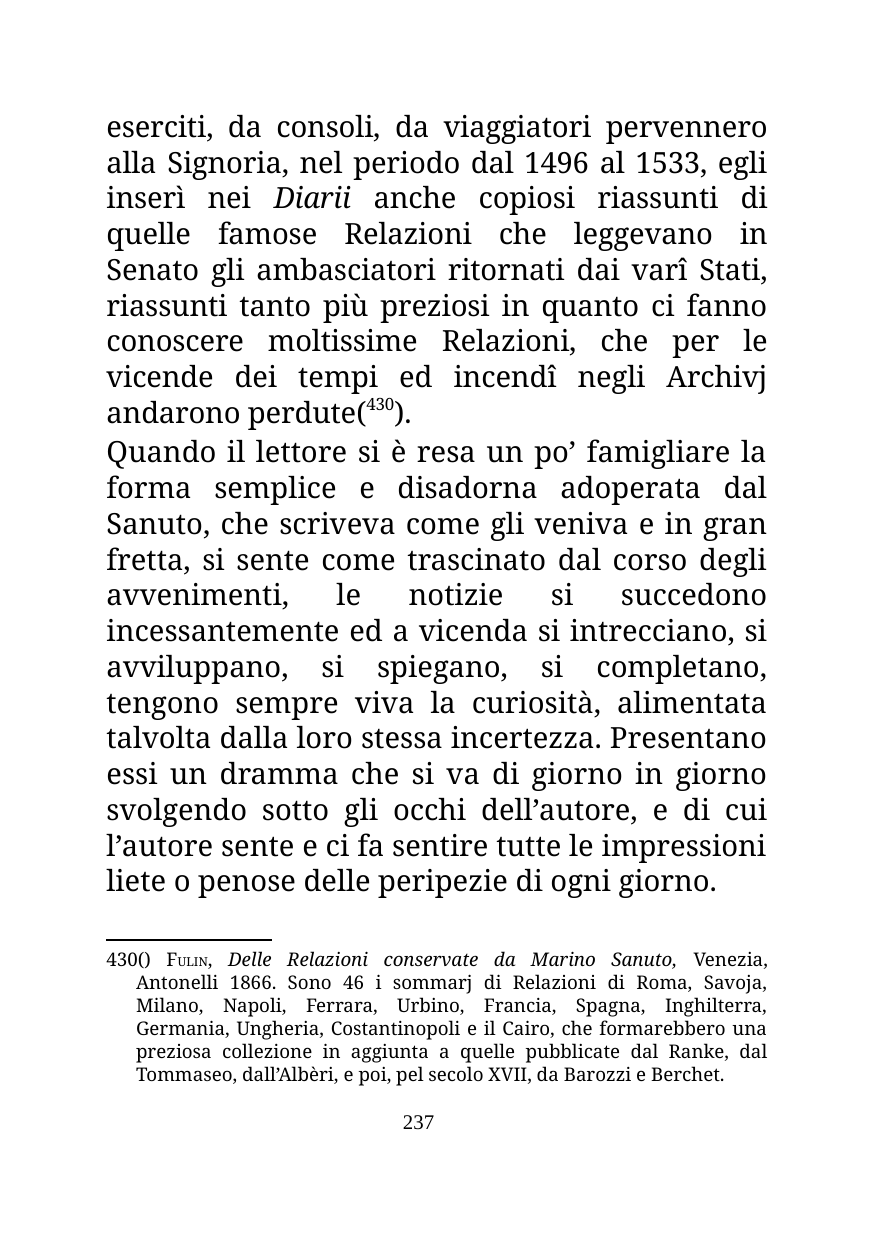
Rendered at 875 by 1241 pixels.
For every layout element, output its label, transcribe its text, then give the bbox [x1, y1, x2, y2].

text () Fulin, Delle Relazioni conservate da Marino Sanuto, Venezia, Antonelli 1866. Sono 46 i sommarj di Relazioni di Roma, Savoja, Milano, Napoli, Ferrara, Urbino, Francia, Spagna, Inghilterra, Germania, Ungheria, Costantinopoli e il Cairo, che formarebbero una preziosa collezione in aggiunta a quelle pubblicate dal Ranke, dal Tommaseo, dall’Albèri, e poi, pel secolo XVII, da Barozzi e Berchet. [106, 946, 768, 1087]
text Quando il lettore si è resa un po’ famigliare la forma semplice e disadorna adoperata dal Sanuto, che scriveva come gli veniva e in gran fretta, si sente come trascinato dal corso degli avvenimenti, le notizie si succedono incessantemente ed a vicenda si intrecciano, si avviluppano, si spiegano, si completano, tengono sempre viva la curiosità, alimentata talvolta dalla loro stessa incertezza. Presentano essi un dramma che si va di giorno in giorno svolgendo sotto gli occhi dell’autore, e di cui l’autore sente e ci fa sentire tutte le impressioni liete o penose delle peripezie di ogni giorno. [106, 432, 768, 900]
text eserciti, da consoli, da viaggiatori pervennero alla Signoria, nel periodo dal 1496 al 1533, egli inserì nei Diarii anche copiosi riassunti di quelle famose Relazioni che leggevano in Senato gli ambasciatori ritornati dai varî Stati, riassunti tanto più preziosi in quanto ci fanno conoscere moltissime Relazioni, che per le vicende dei tempi ed incendî negli Archivj andarono perdute(). [106, 106, 768, 432]
